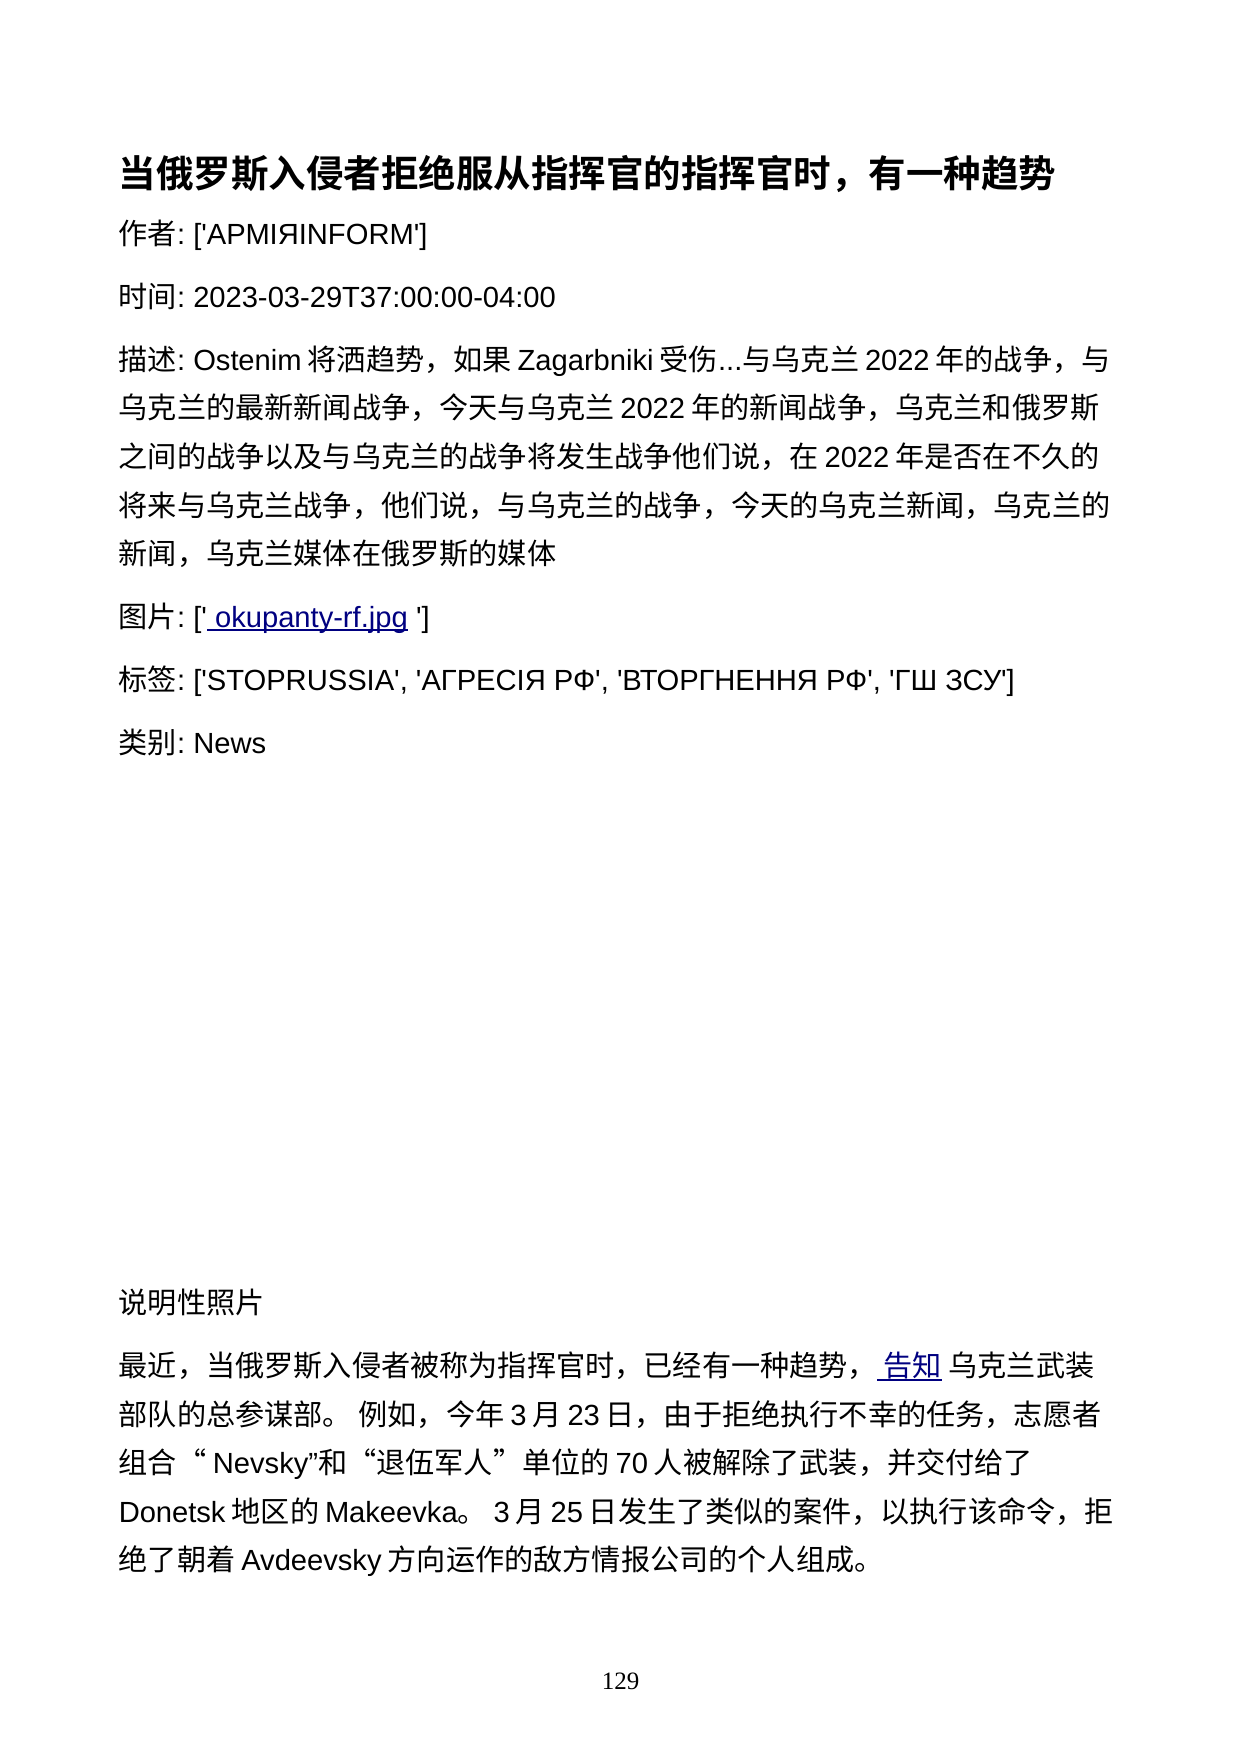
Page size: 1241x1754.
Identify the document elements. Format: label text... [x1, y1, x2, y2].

text 最近，当俄罗斯入侵者被称为指挥官时，已经有一种趋势， 告知 乌克兰武装部队的总参谋部。 例如，今年3月23日，由于拒绝执行不幸的任务，志愿者组合“ Nevsky”和“退伍军人”单位的70人被解除了武装，并交付给了Donetsk地区的Makeevka。 3月25日发生了类似的案件，以执行该命令，拒绝了朝着Avdeevsky方向运作的敌方情报公司的个人组成。 [118, 1343, 1122, 1579]
text 说明性照片 [118, 783, 1122, 1322]
text 标签: ['STOPRUSSIA', 'АГРЕСІЯ РФ', 'ВТОРГНЕННЯ РФ', 'ГШ ЗСУ'] [118, 657, 1122, 699]
subtitle 当俄罗斯入侵者拒绝服从指挥官的指挥官时，有一种趋势 [118, 143, 1122, 198]
text 时间: 2023-03-29T37:00:00-04:00 [118, 273, 1122, 316]
text 类别: News [118, 720, 1122, 762]
text 作者: ['АРМІЯINFORM'] [118, 210, 1122, 253]
text 描述: Ostenim将洒趋势，如果Zagarbniki受伤...与乌克兰2022年的战争，与乌克兰的最新新闻战争，今天与乌克兰2022年的新闻战争，乌克兰和俄罗斯之间的战争以及与乌克兰的战争将发生战争他们说，在2022年是否在不久的将来与乌克兰战争，他们说，与乌克兰的战争，今天的乌克兰新闻，乌克兰的新闻，乌克兰媒体在俄罗斯的媒体 [118, 337, 1122, 573]
text 图片: [' okupanty-rf.jpg '] [118, 594, 1122, 636]
